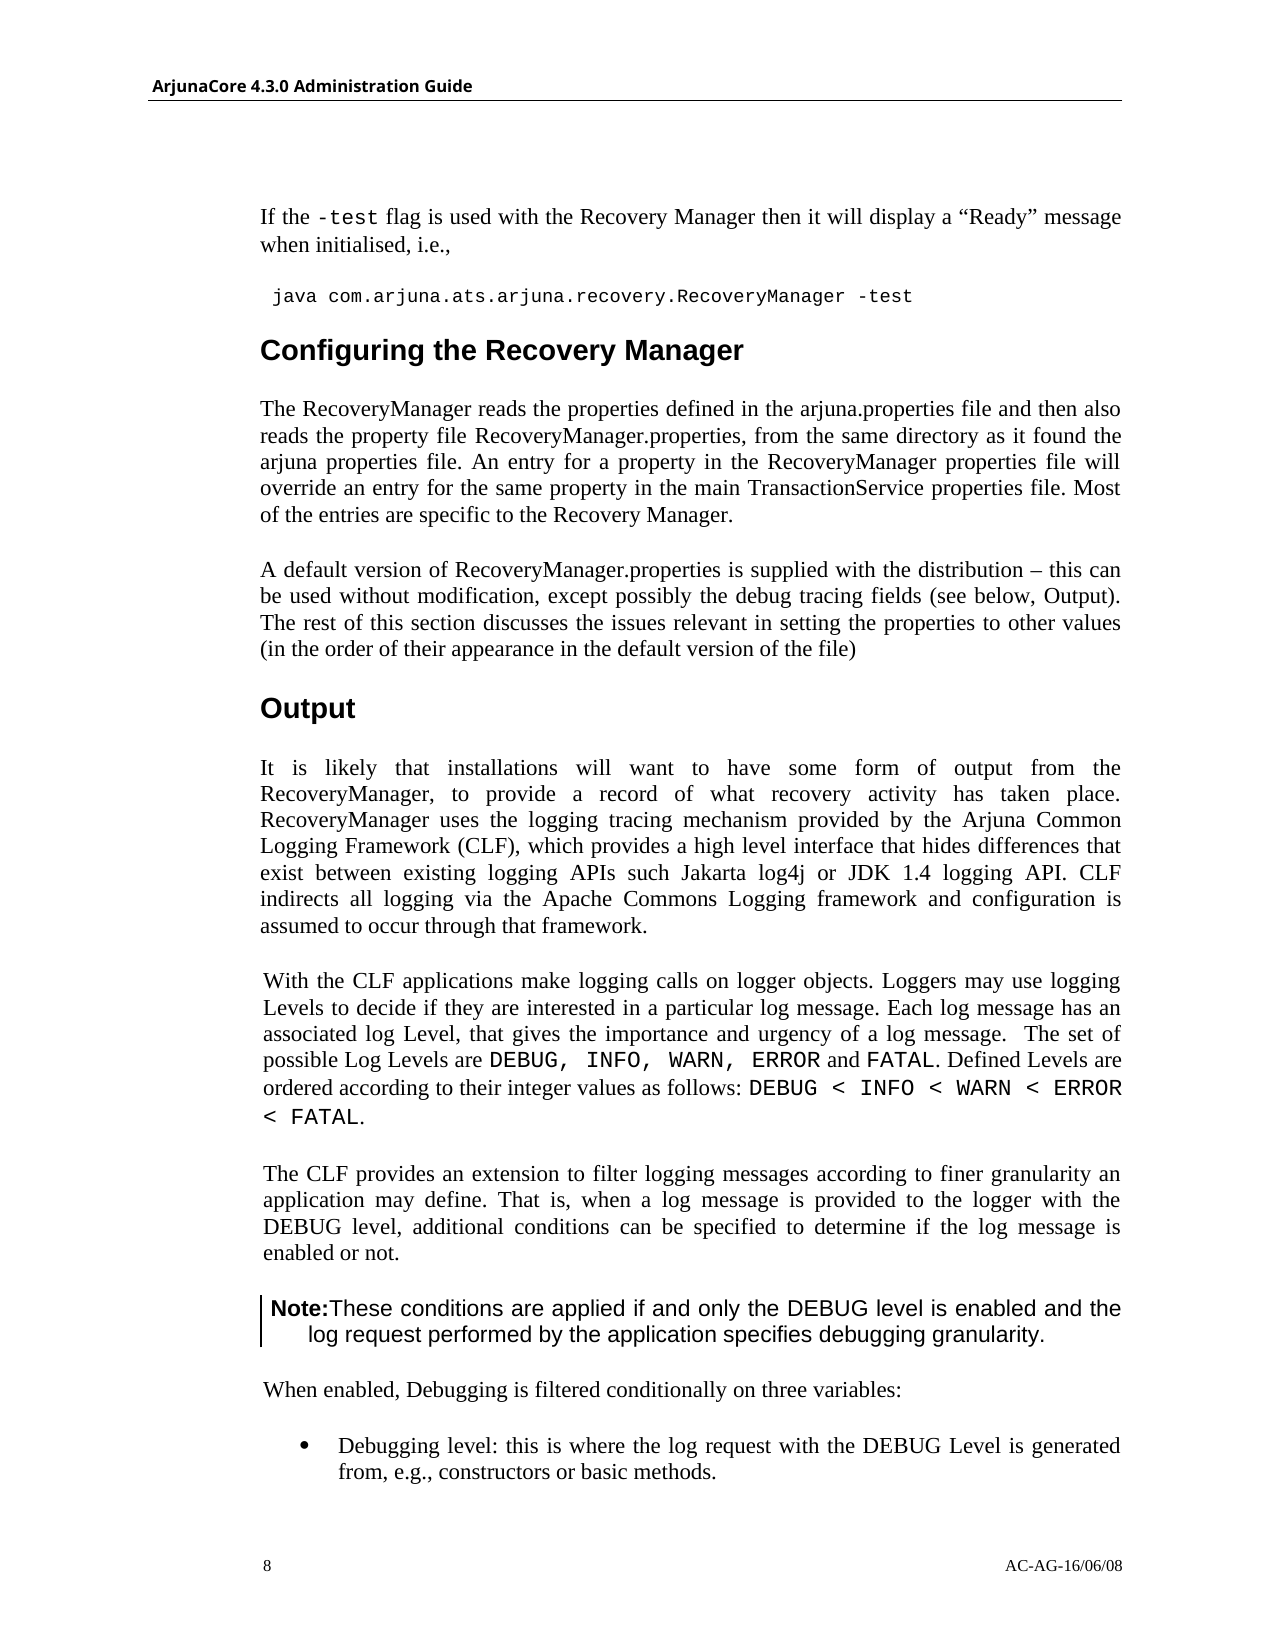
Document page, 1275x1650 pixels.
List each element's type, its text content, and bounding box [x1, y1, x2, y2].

text With the CLF applications make logging calls on logger objects. Loggers may use logging Levels to decide if they are interested in a particular log message. Each log message has an associated log Level, that gives the importance and urgency of a log message. The set of possible Log Levels are DEBUG, INFO, WARN, ERROR and FATAL. Defined Levels are ordered according to their integer values as follows: DEBUG < INFO < WARN < ERROR < FATAL. [263, 967, 1122, 1131]
text The CLF provides an extension to filter logging messages according to finer granularity an application may define. That is, when a log message is provided to the logger with the DEBUG level, additional conditions can be specified to determine if the log message is enabled or not. [263, 1160, 1122, 1266]
text It is likely that installations will want to have some form of output from the RecoveryManager, to provide a record of what recovery activity has taken place. RecoveryManager uses the logging tracing mechanism provided by the Arjuna Common Logging Framework (CLF), which provides a high level interface that hides differences that exist between existing logging APIs such Jakarta log4j or JDK 1.4 logging API. CLF indirects all logging via the Apache Commons Logging framework and configuration is assumed to occur through that framework. [260, 753, 1122, 938]
subtitle Configuring the Recovery Manager [148, 333, 1122, 366]
text When enabled, Debugging is filtered conditionally on three variables: [263, 1377, 1122, 1403]
list Debugging level: this is where the log request with the DEBUG Level is generated from, e.g., constructors or basic methods. [300, 1432, 1122, 1485]
text A default version of RecoveryManager.properties is supplied with the distribution – this can be used without modification, except possibly the debug tracing fields (see below, Output). The rest of this section discusses the issues relevant in setting the properties to other values (in the order of their appearance in the default version of the file) [260, 556, 1122, 662]
text java com.arjuna.ats.arjuna.recovery.RecoveryManager -test [272, 286, 1122, 308]
subtitle Output [148, 691, 1122, 724]
text The RecoveryManager reads the properties defined in the arjuna.properties file and then also reads the property file RecoveryManager.properties, from the same directory as it found the arjuna properties file. An entry for a property in the RecoveryManager properties file will override an entry for the same property in the main TransactionService properties file. Most of the entries are specific to the Recovery Manager. [260, 395, 1122, 527]
list These conditions are applied if and only the DEBUG level is enabled and the log request performed by the application specifies debugging granularity. [262, 1295, 1122, 1347]
text If the -test flag is used with the Recovery Manager then it will display a “Ready” message when initialised, i.e., [260, 203, 1122, 257]
